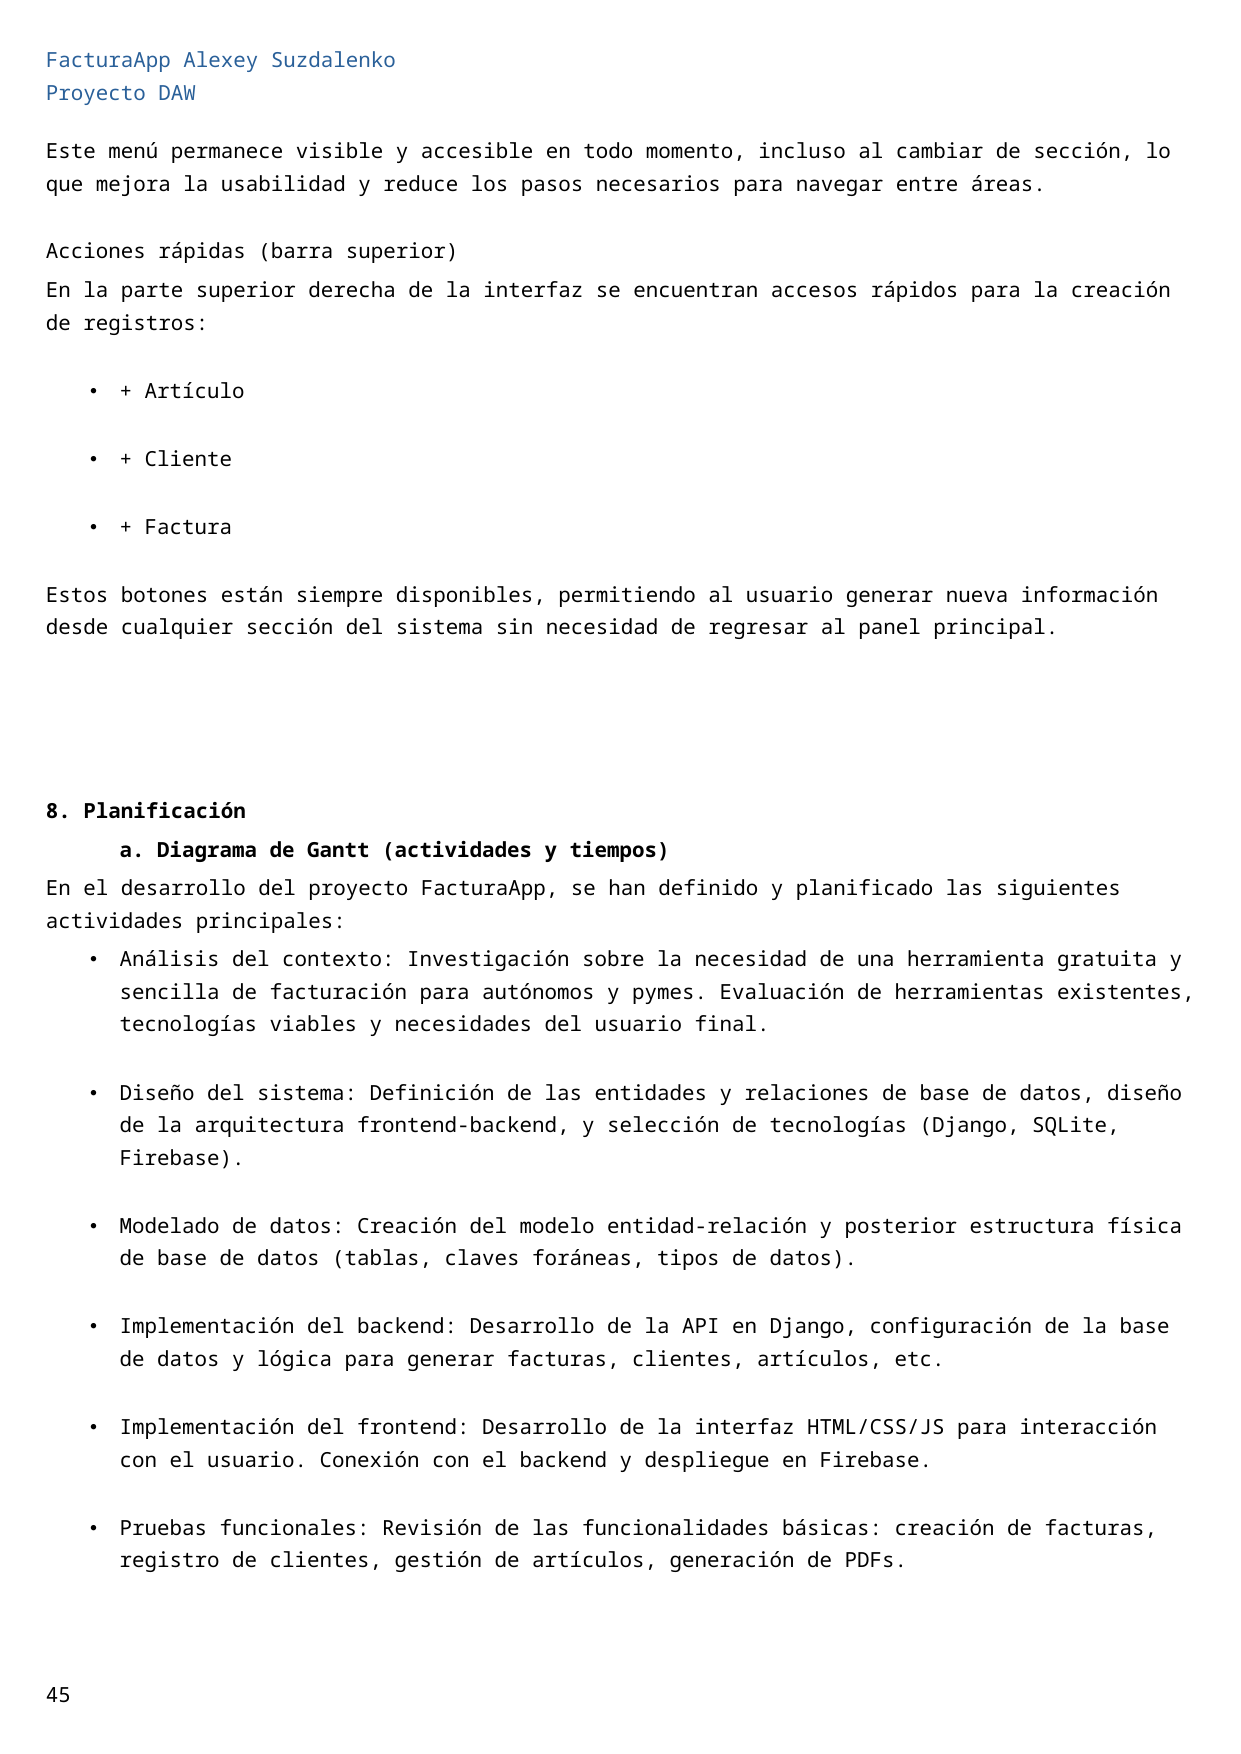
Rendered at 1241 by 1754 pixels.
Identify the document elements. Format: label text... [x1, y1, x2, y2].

text Este menú permanece visible y accesible en todo momento, incluso al cambiar de sección, lo que mejora la usabilidad y reduce los pasos necesarios para navegar entre áreas. [46, 136, 1195, 197]
list Análisis del contexto: Investigación sobre la necesidad de una herramienta gratuita y sencilla de facturación para autónomos y pymes. Evaluación de herramientas existentes, tecnologías viables y necesidades del usuario final. [90, 944, 1195, 1038]
list Implementación del frontend: Desarrollo de la interfaz HTML/CSS/JS para interacción con el usuario. Conexión con el backend y despliegue en Firebase. [90, 1412, 1195, 1473]
text En el desarrollo del proyecto FacturaApp, se han definido y planificado las siguientes actividades principales: [46, 873, 1195, 934]
list Pruebas funcionales: Revisión de las funcionalidades básicas: creación de facturas, registro de clientes, gestión de artículos, generación de PDFs. [90, 1513, 1195, 1574]
text En la parte superior derecha de la interfaz se encuentran accesos rápidos para la creación de registros: [46, 275, 1195, 336]
text a. Diagrama de Gantt (actividades y tiempos) [46, 835, 1195, 863]
list Modelado de datos: Creación del modelo entidad-relación y posterior estructura física de base de datos (tablas, claves foráneas, tipos de datos). [90, 1211, 1195, 1272]
list + Factura [90, 512, 1195, 540]
list Implementación del backend: Desarrollo de la API en Django, configuración de la base de datos y lógica para generar facturas, clientes, artículos, etc. [90, 1311, 1195, 1372]
text 8. Planificación [46, 796, 1195, 824]
list + Artículo [90, 376, 1195, 404]
list Diseño del sistema: Definición de las entidades y relaciones de base de datos, diseño de la arquitectura frontend-backend, y selección de tecnologías (Django, SQLite, Firebase). [90, 1078, 1195, 1171]
text Estos botones están siempre disponibles, permitiendo al usuario generar nueva información desde cualquier sección del sistema sin necesidad de regresar al panel principal. [46, 580, 1195, 641]
list + Cliente [90, 444, 1195, 472]
subtitle Acciones rápidas (barra superior) [46, 237, 1195, 265]
